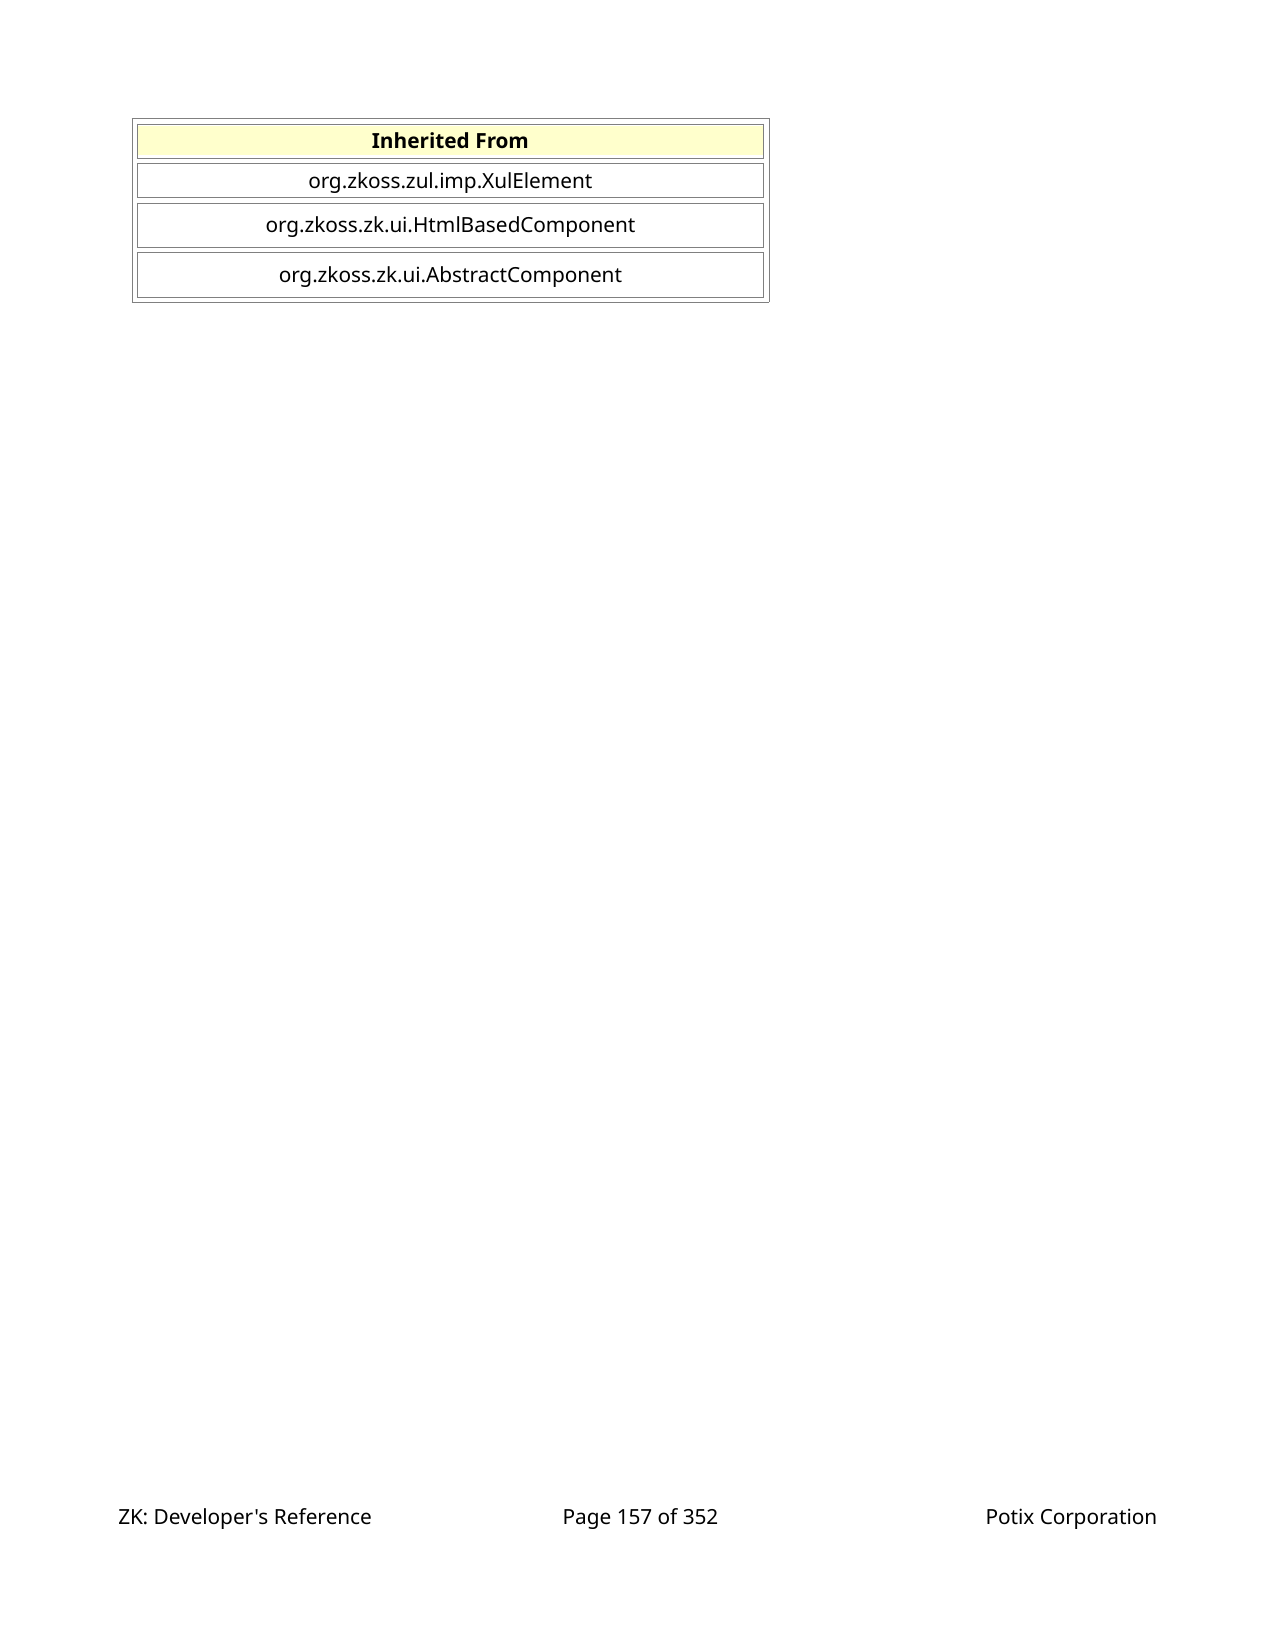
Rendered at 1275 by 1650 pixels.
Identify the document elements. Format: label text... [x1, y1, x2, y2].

table_header Inherited From [134, 119, 766, 158]
table_cell org.zkoss.zk.ui.AbstractComponent [134, 247, 766, 297]
table_cell org.zkoss.zul.imp.XulElement [134, 158, 766, 197]
table_cell org.zkoss.zk.ui.HtmlBasedComponent [134, 197, 766, 247]
